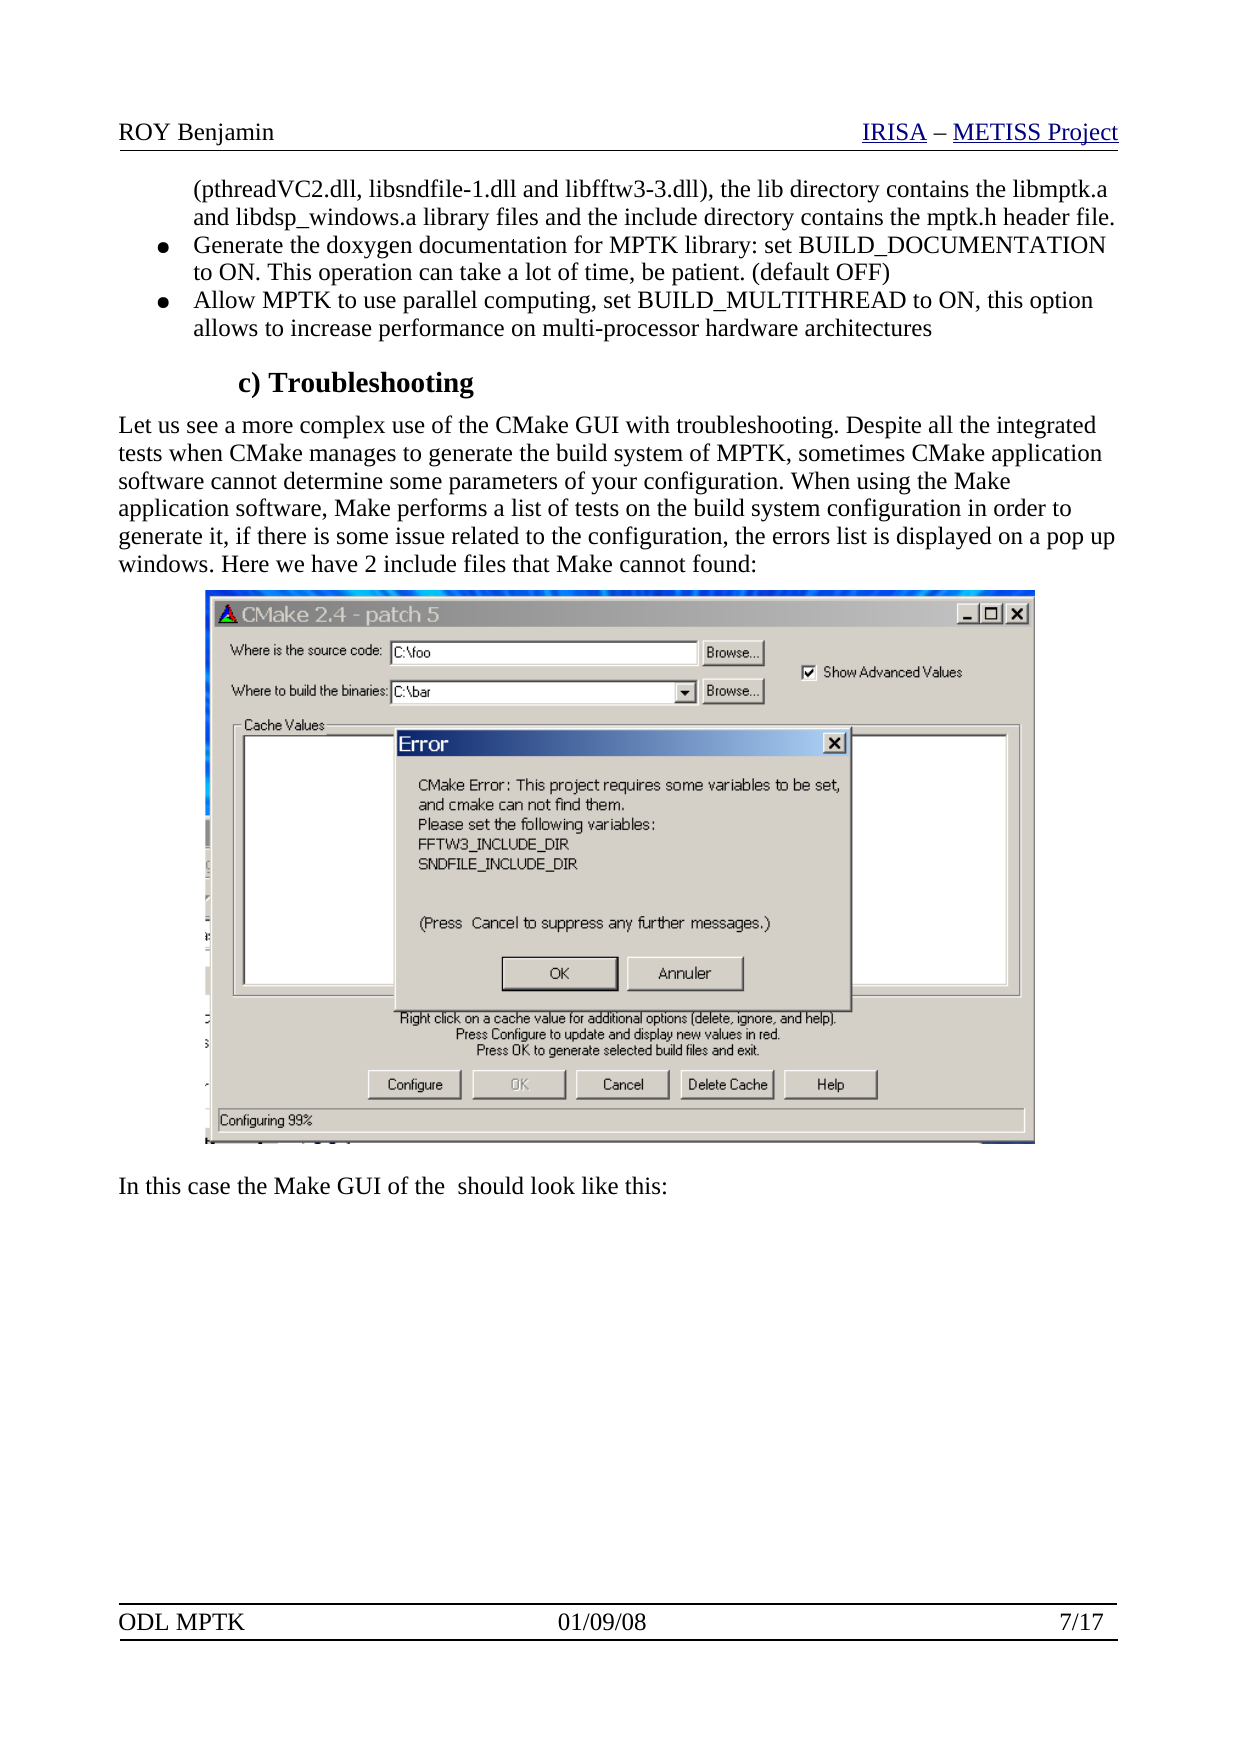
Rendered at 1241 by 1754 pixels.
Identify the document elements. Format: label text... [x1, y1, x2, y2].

list Generate the doxygen documentation for MPTK library: set BUILD_DOCUMENTATION to ON. This operation can take a lot of time, be patient. (default OFF) [156, 231, 1122, 286]
text Let us see a more complex use of the CMake GUI with troubleshooting. Despite all the integrated tests when CMake manages to generate the build system of MPTK, sometimes CMake application software cannot determine some parameters of your configuration. When using the Make application software, Make performs a list of tests on the build system configuration in order to generate it, if there is some issue related to the configuration, the errors list is displayed on a pop up windows. Here we have 2 include files that Make cannot found: [118, 411, 1122, 578]
subtitle Troubleshooting [231, 367, 1122, 399]
list (pthreadVC2.dll, libsndfile-1.dll and libfftw3-3.dll), the lib directory contains the libmptk.a and libdsp_windows.a library files and the include directory contains the mptk.h header file. [156, 175, 1122, 231]
picture [205, 590, 1035, 1144]
list Allow MPTK to use parallel computing, set BUILD_MULTITHREAD to ON, this option allows to increase performance on multi-processor hardware architectures [156, 286, 1122, 342]
text In this case the Make GUI of the should look like this: [118, 1172, 1122, 1199]
